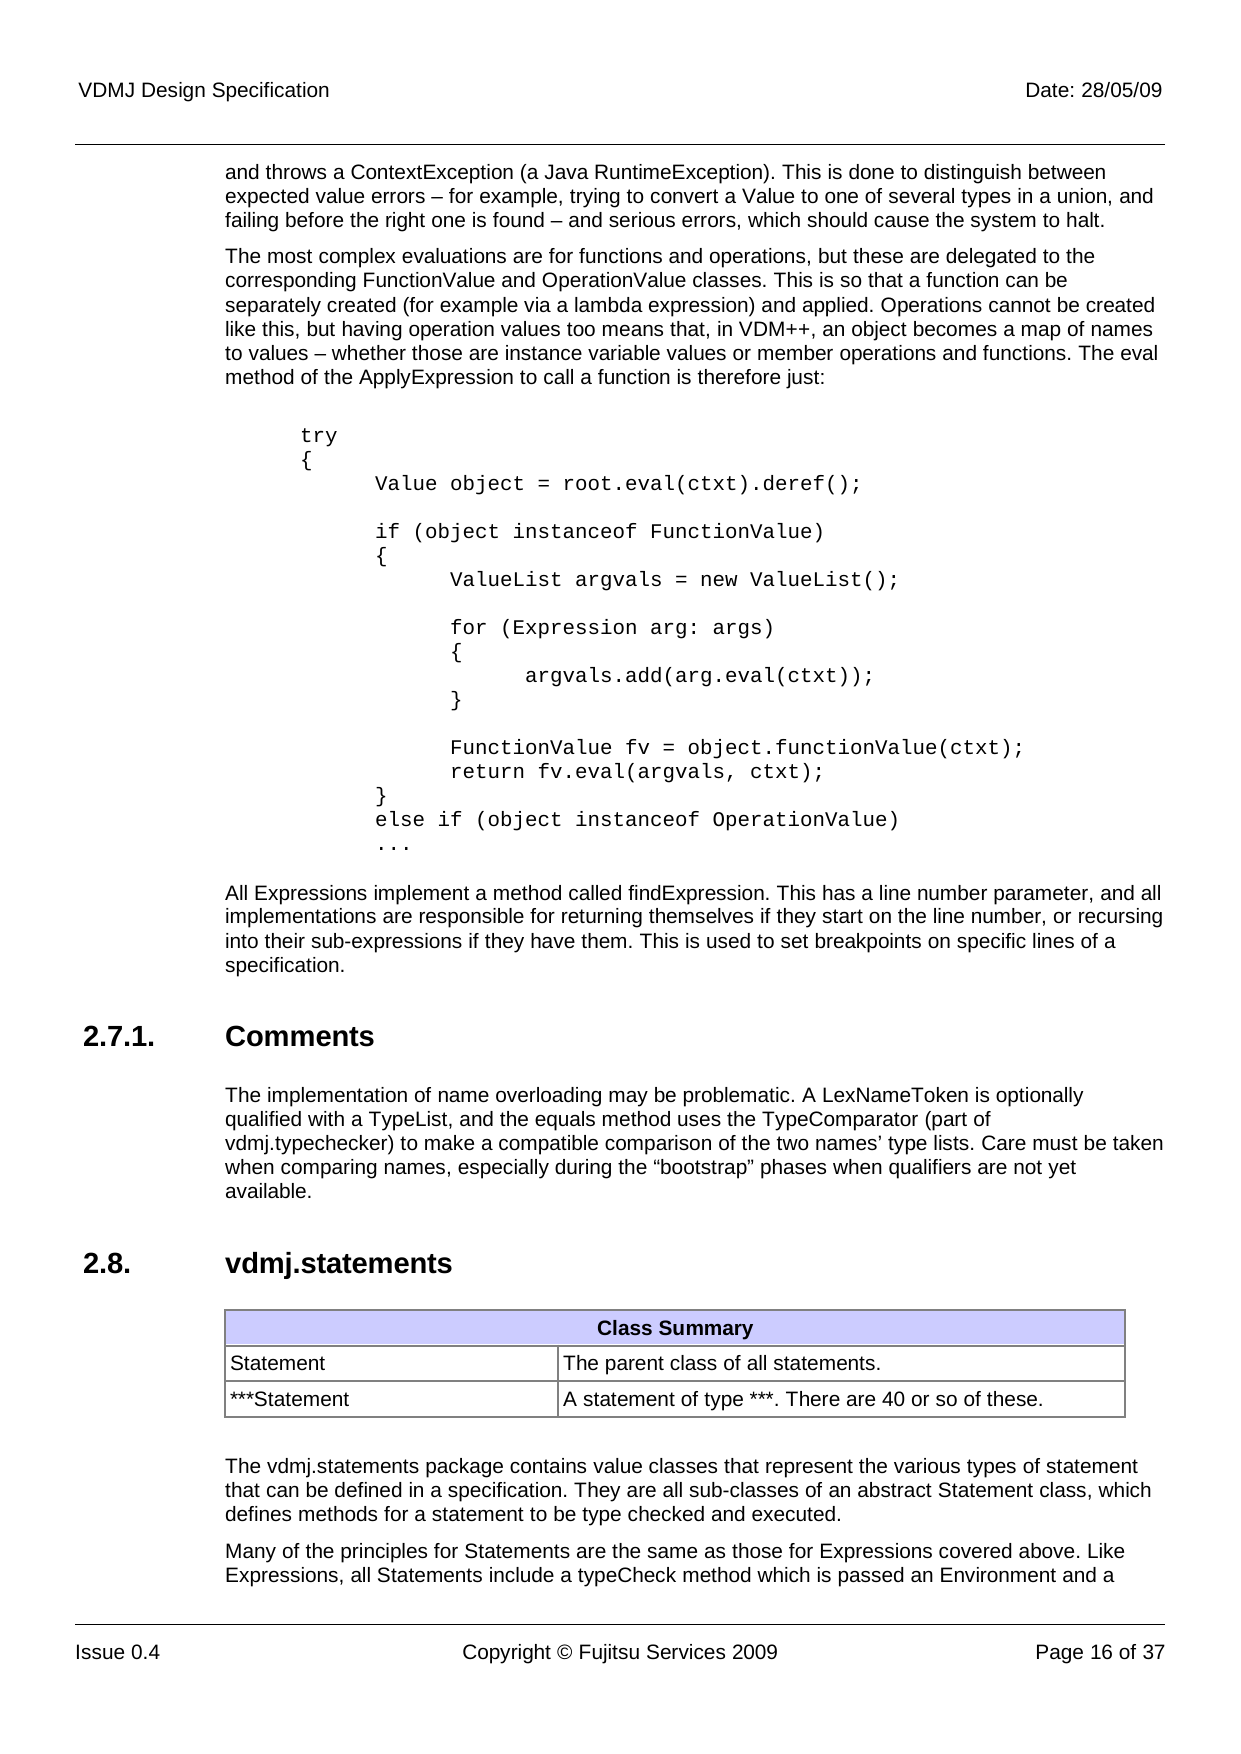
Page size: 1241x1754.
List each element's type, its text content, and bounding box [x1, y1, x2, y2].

text if (object instanceof FunctionValue) [225, 521, 1165, 545]
text All Expressions implement a method called findExpression. This has a line number parameter, and all implementations are responsible for returning themselves if they start on the line number, or recursing into their sub-expressions if they have them. This is used to set breakpoints on specific lines of a specification. [225, 880, 1165, 977]
text Many of the principles for Statements are the same as those for Expressions covered above. Like Expressions, all Statements include a typeCheck method which is passed an Environment and a [225, 1539, 1165, 1587]
text ValueList argvals = new ValueList(); [225, 569, 1165, 593]
text The vdmj.statements package contains value classes that represent the various types of statement that can be defined in a specification. They are all sub-classes of an abstract Statement class, which defines methods for a statement to be type checked and executed. [225, 1454, 1165, 1526]
text The implementation of name overloading may be problematic. A LexNameToken is optionally qualified with a TypeList, and the equals method uses the TypeComparator (part of vdmj.typechecker) to make a compatible comparison of the two names’ type lists. Care must be taken when comparing names, especially during the “bootstrap” phases when qualifiers are not yet available. [225, 1083, 1165, 1203]
text and throws a ContextException (a Java RuntimeException). This is done to distinguish between expected value errors – for example, trying to convert a Value to one of several types in a union, and failing before the right one is found – and serious errors, which should cause the system to halt. [225, 160, 1165, 232]
text Value object = root.eval(ctxt).deref(); [225, 473, 1165, 497]
text } [225, 689, 1165, 713]
text } [225, 784, 1165, 808]
table_header Class Summary [226, 1311, 1124, 1344]
subtitle vdmj.statements [75, 1246, 1165, 1279]
table_cell Statement [226, 1347, 557, 1380]
table_cell ***Statement [226, 1382, 557, 1416]
text FunctionValue fv = object.functionValue(ctxt); [225, 737, 1165, 761]
text else if (object instanceof OperationValue) [225, 808, 1165, 832]
text { [225, 641, 1165, 665]
text The most complex evaluations are for functions and operations, but these are delegated to the corresponding FunctionValue and OperationValue classes. This is so that a function can be separately created (for example via a lambda expression) and applied. Operations cannot be created like this, but having operation values too means that, in VDM++, an object becomes a map of names to values – whether those are instance variable values or member operations and functions. The eval method of the ApplyExpression to call a function is therefore just: [225, 244, 1165, 389]
text for (Expression arg: args) [225, 617, 1165, 641]
text argvals.add(arg.eval(ctxt)); [225, 665, 1165, 689]
text try [225, 425, 1165, 449]
text { [225, 449, 1165, 473]
text return fv.eval(argvals, ctxt); [225, 761, 1165, 784]
table_cell A statement of type ***. There are 40 or so of these. [559, 1382, 1124, 1416]
table_cell The parent class of all statements. [559, 1347, 1124, 1380]
text { [225, 545, 1165, 569]
subtitle Comments [75, 1019, 1165, 1053]
text ... [225, 832, 1165, 856]
